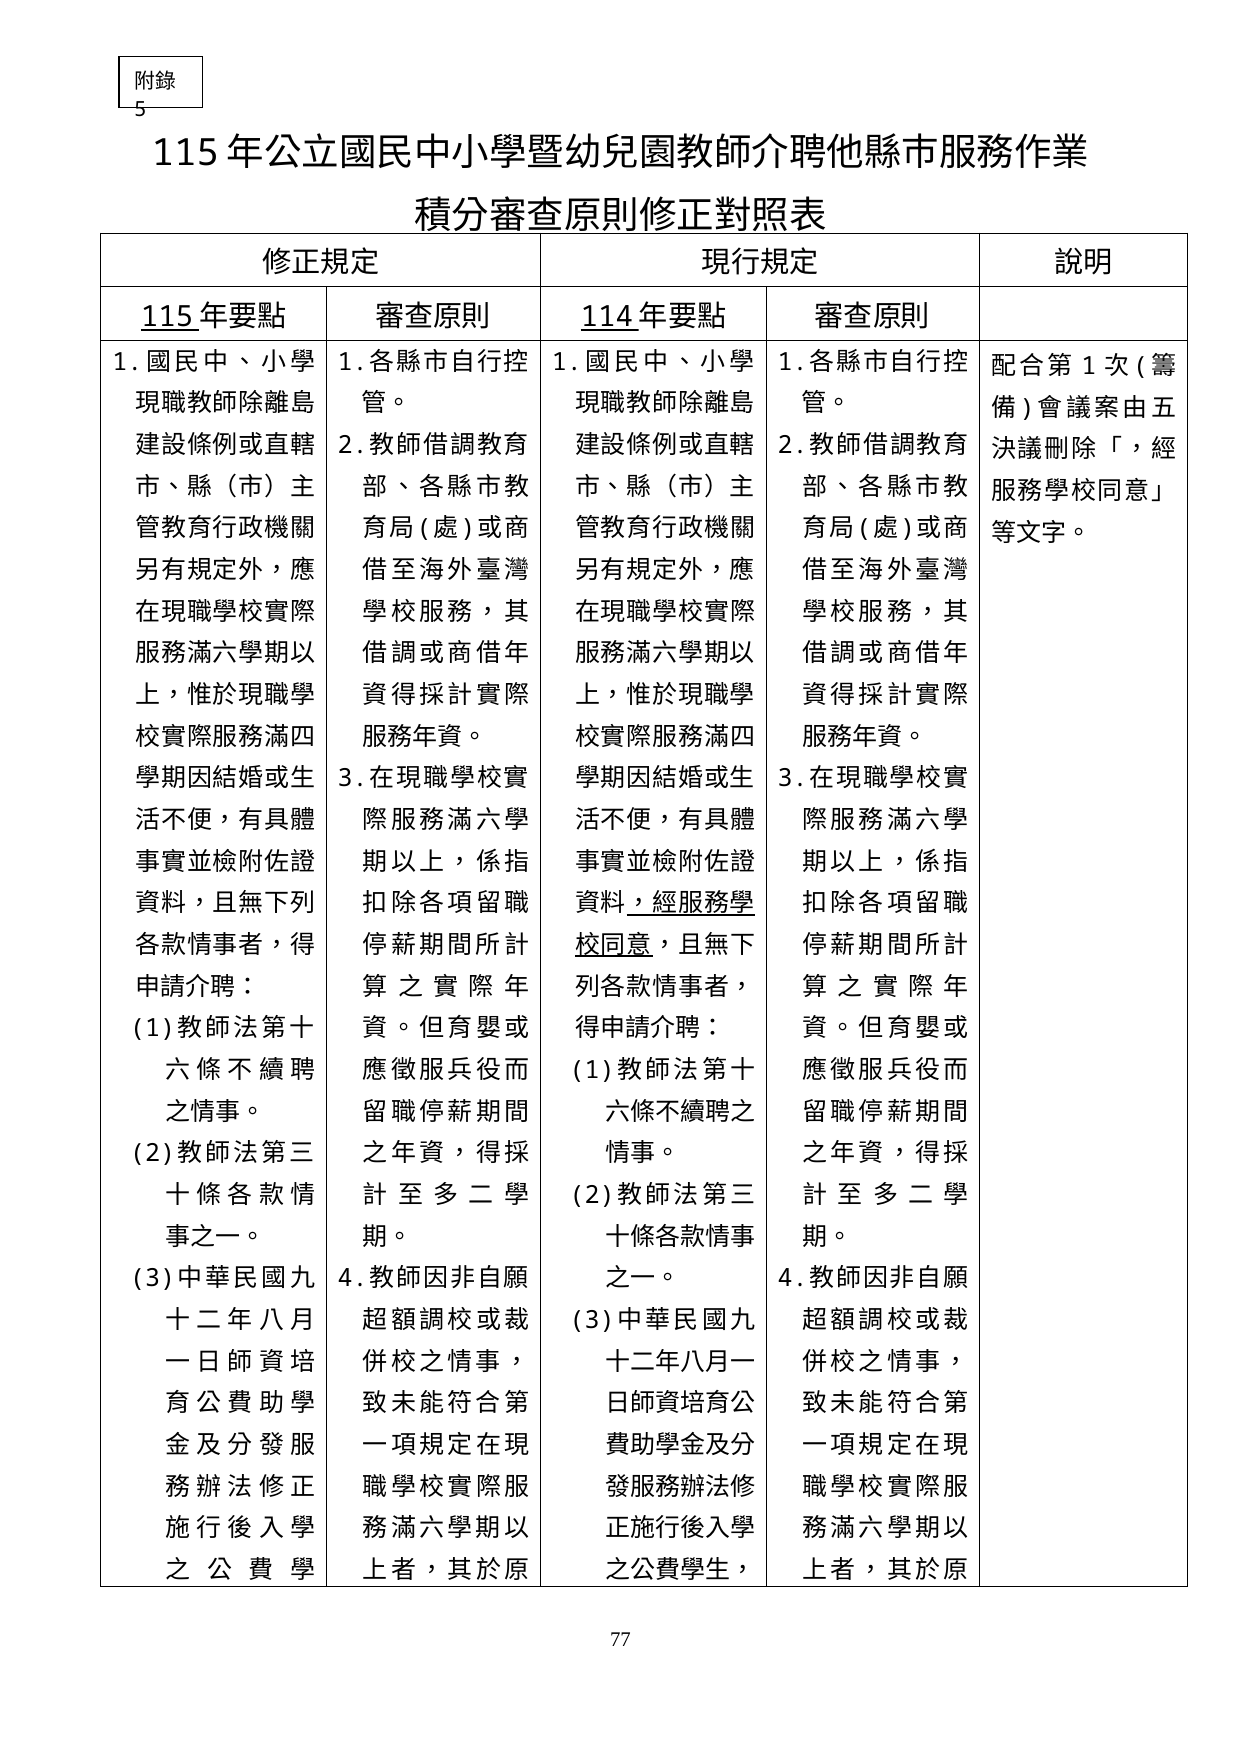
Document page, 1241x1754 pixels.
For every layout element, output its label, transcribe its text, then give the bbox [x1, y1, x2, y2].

table_cell 審查原則 [767, 287, 979, 340]
table_header 修正規定 [101, 234, 540, 286]
table_cell 1.各縣市自行控管。 2.教師借調教育部、各縣市教育局(處)或商借至海外臺灣學校服務，其借調或商借年資得採計實際服務年資。 3.在現職學校實際服務滿六學期以上，係指扣除各項留職停薪期間所計算之實際年資。但育嬰或應徵服兵役而留職停薪期間之年資，得採計至多二學期。 4.教師因非自願超額調校或裁併校之情事，致未能符合第一項規定在現職學校實際服務滿六學期以上者，其於原 [327, 341, 540, 1586]
table_cell 配合第1次(籌備)會議案由五決議刪除「，經服務學校同意」等文字。 [980, 341, 1187, 1586]
table_cell 審查原則 [327, 287, 540, 340]
table_cell 1.各縣市自行控管。 2.教師借調教育部、各縣市教育局(處)或商借至海外臺灣學校服務，其借調或商借年資得採計實際服務年資。 3.在現職學校實際服務滿六學期以上，係指扣除各項留職停薪期間所計算之實際年資。但育嬰或應徵服兵役而留職停薪期間之年資，得採計至多二學期。 4.教師因非自願超額調校或裁併校之情事，致未能符合第一項規定在現職學校實際服務滿六學期以上者，其於原 [767, 341, 979, 1586]
table_cell 1.國民中、小學現職教師除離島建設條例或直轄市、縣（市）主管教育行政機關另有規定外，應在現職學校實際服務滿六學期以上，惟於現職學校實際服務滿四學期因結婚或生活不便，有具體事實並檢附佐證資料，且無下列各款情事者，得申請介聘： (1)教師法第十六條不續聘之情事。 (2)教師法第三十條各款情事之一。 (3)中華民國九十二年八月一日師資培育公費助學金及分發服務辦法修正施行後入學之公費學 [101, 341, 326, 1586]
table_cell 114年要點 [541, 287, 766, 340]
table_cell [980, 287, 1187, 340]
table_cell 115年要點 [101, 287, 326, 340]
text 115年公立國民中小學暨幼兒園教師介聘他縣巿服務作業 [118, 108, 1122, 170]
table_header 現行規定 [541, 234, 979, 286]
table_header 說明 [980, 234, 1187, 286]
text 積分審查原則修正對照表 [118, 170, 1122, 233]
table_cell 1.國民中、小學現職教師除離島建設條例或直轄市、縣（市）主管教育行政機關另有規定外，應在現職學校實際服務滿六學期以上，惟於現職學校實際服務滿四學期因結婚或生活不便，有具體事實並檢附佐證資料，經服務學校同意，且無下列各款情事者，得申請介聘： (1)教師法第十六條不續聘之情事。 (2)教師法第三十條各款情事之一。 (3)中華民國九十二年八月一日師資培育公費助學金及分發服務辦法修正施行後入學之公費學生， [541, 341, 766, 1586]
